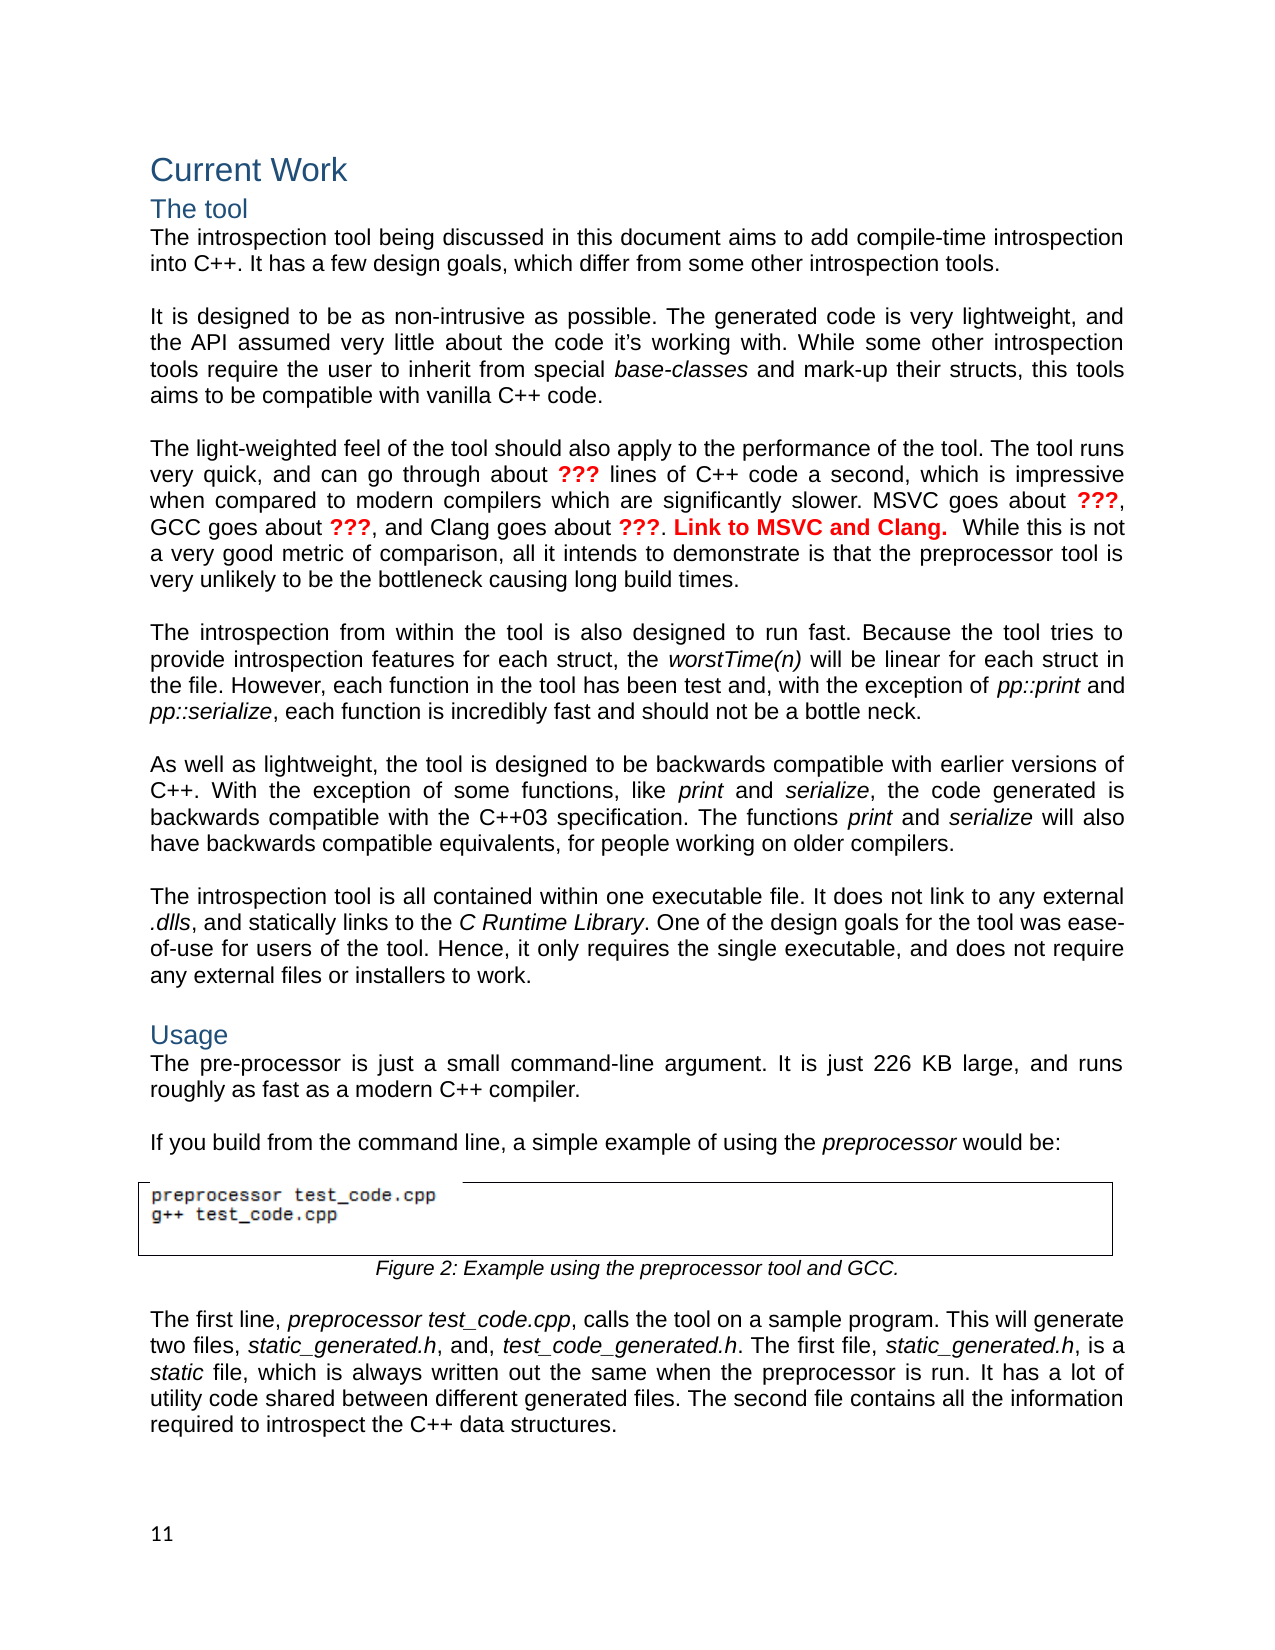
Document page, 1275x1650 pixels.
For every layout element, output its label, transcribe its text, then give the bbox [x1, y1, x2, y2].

table_header [139, 1183, 1112, 1254]
text The pre-processor is just a small command-line argument. It is just 226 KB large, and runs roughly as fast as a modern C++ compiler. [150, 1050, 1125, 1103]
text As well as lightweight, the tool is designed to be backwards compatible with earlier versions of C++. With the exception of some functions, like print and serialize, the code generated is backwards compatible with the C++03 specification. The functions print and serialize will also have backwards compatible equivalents, for people working on older compilers. [150, 751, 1125, 856]
text Figure 2: Example using the preprocessor tool and GCC. [150, 1256, 1125, 1279]
text The introspection tool is all contained within one executable file. It does not link to any external .dlls, and statically links to the C Runtime Library. One of the design goals for the tool was ease-of-use for users of the tool. Hence, it only requires the single executable, and does not require any external files or installers to work. [150, 883, 1125, 988]
subtitle Current Work [150, 150, 1125, 188]
text The first line, preprocessor test_code.cpp, calls the tool on a sample program. This will generate two files, static_generated.h, and, test_code_generated.h. The first file, static_generated.h, is a static file, which is always written out the same when the preprocessor is run. It has a lot of utility code shared between different generated files. The second file contains all the information required to introspect the C++ data structures. [150, 1306, 1125, 1438]
subtitle The tool [150, 193, 1125, 224]
text If you build from the command line, a simple example of using the preprocessor would be: [150, 1129, 1125, 1155]
text The introspection from within the tool is also designed to run fast. Because the tool tries to provide introspection features for each struct, the worstTime(n) will be linear for each struct in the file. However, each function in the tool has been test and, with the exception of pp::print and pp::serialize, each function is incredibly fast and should not be a bottle neck. [150, 619, 1125, 724]
picture [150, 1182, 463, 1246]
text The introspection tool being discussed in this document aims to add compile-time introspection into C++. It has a few design goals, which differ from some other introspection tools. [150, 224, 1125, 277]
text It is designed to be as non-intrusive as possible. The generated code is very lightweight, and the API assumed very little about the code it’s working with. While some other introspection tools require the user to inherit from special base-classes and mark-up their structs, this tools aims to be compatible with vanilla C++ code. [150, 303, 1125, 408]
subtitle Usage [150, 1019, 1125, 1050]
text The light-weighted feel of the tool should also apply to the performance of the tool. The tool runs very quick, and can go through about ??? lines of C++ code a second, which is impressive when compared to modern compilers which are significantly slower. MSVC goes about ???, GCC goes about ???, and Clang goes about ???. Link to MSVC and Clang. While this is not a very good metric of comparison, all it intends to demonstrate is that the preprocessor tool is very unlikely to be the bottleneck causing long build times. [150, 435, 1125, 593]
